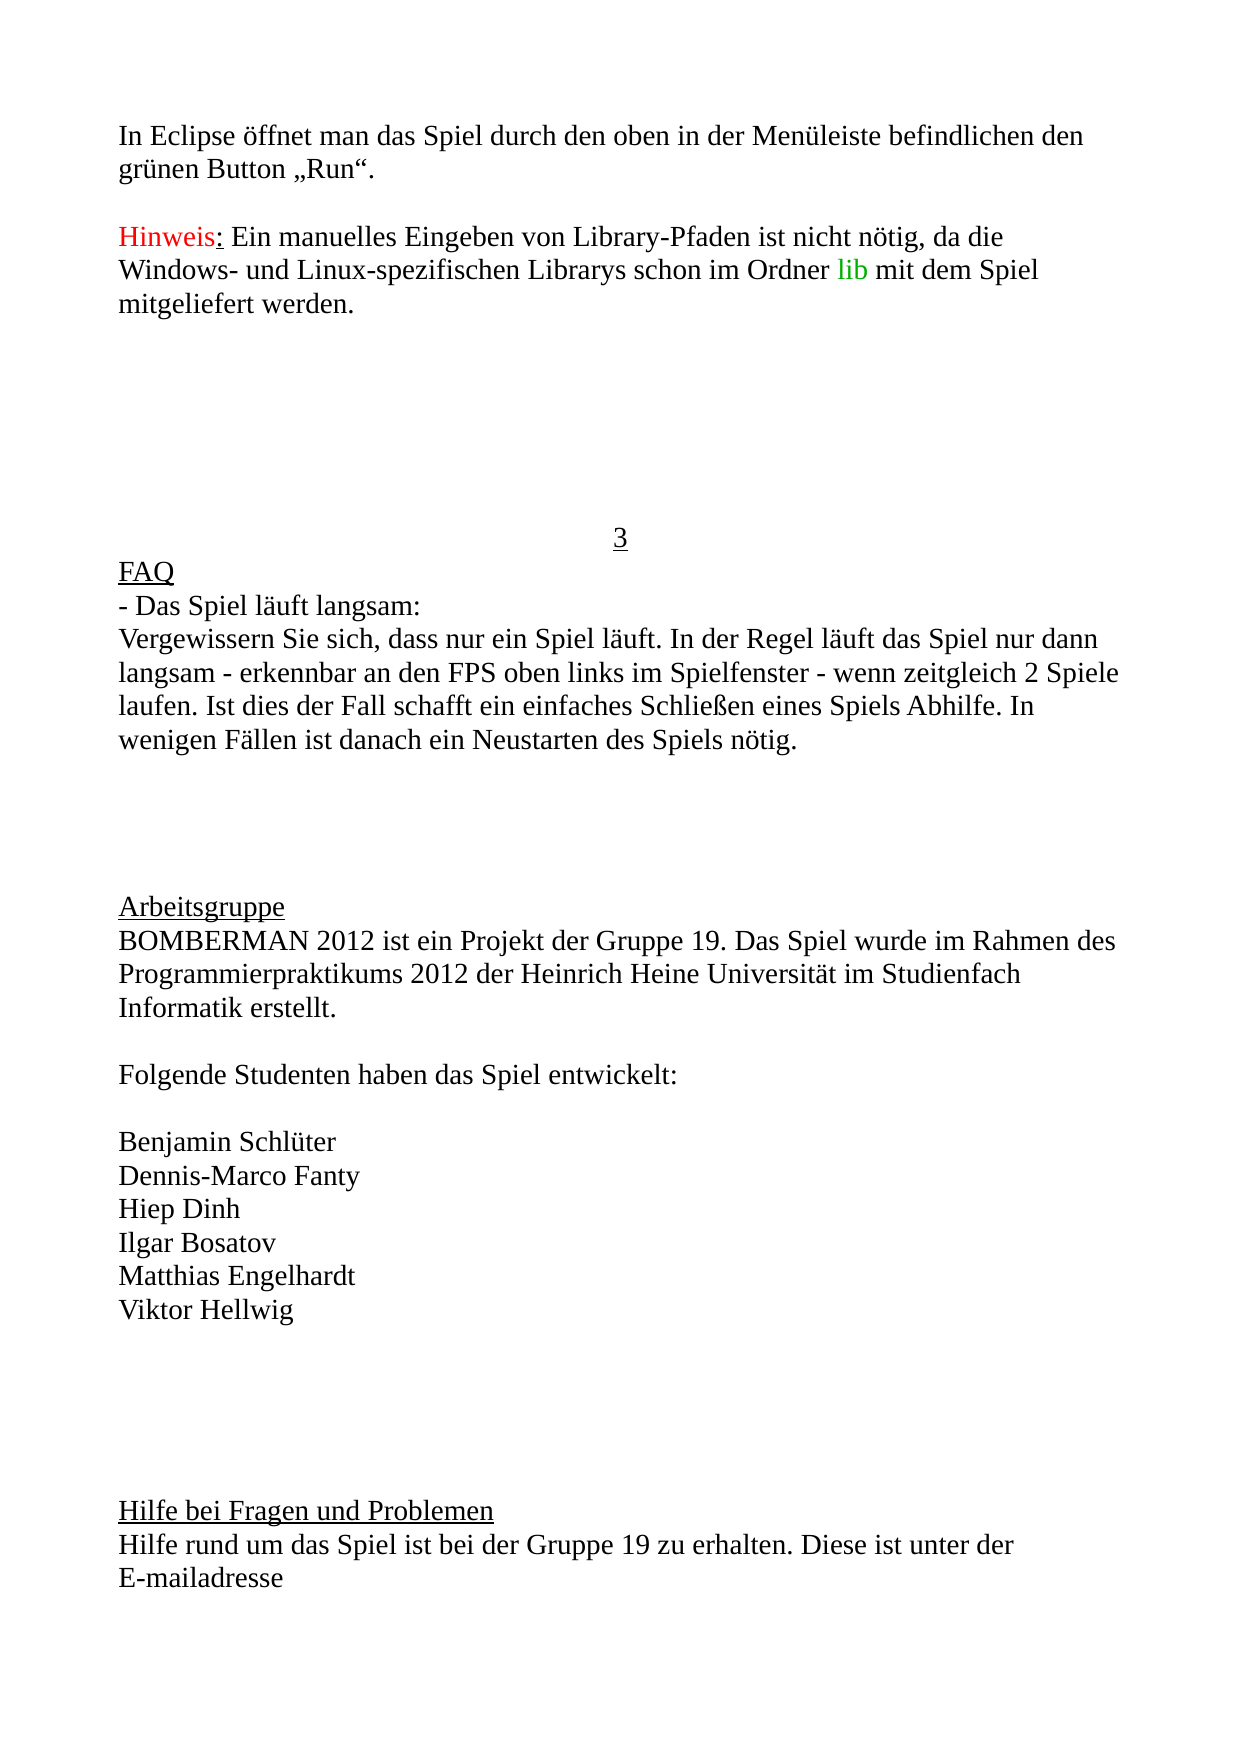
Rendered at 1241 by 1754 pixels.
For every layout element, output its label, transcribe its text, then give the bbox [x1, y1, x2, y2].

text Viktor Hellwig [118, 1292, 1122, 1326]
text Folgende Studenten haben das Spiel entwickelt: [118, 1057, 1122, 1091]
text Vergewissern Sie sich, dass nur ein Spiel läuft. In der Regel läuft das Spiel nur dann langsam - erkennbar an den FPS oben links im Spielfenster - wenn zeitgleich 2 Spiele laufen. Ist dies der Fall schafft ein einfaches Schließen eines Spiels Abhilfe. In wenigen Fällen ist danach ein Neustarten des Spiels nötig. [118, 621, 1122, 755]
text - Das Spiel läuft langsam: [118, 588, 1122, 621]
text Benjamin Schlüter [118, 1124, 1122, 1158]
text Hilfe rund um das Spiel ist bei der Gruppe 19 zu erhalten. Diese ist unter der [118, 1527, 1122, 1560]
text Arbeitsgruppe [118, 889, 1122, 923]
text E-mailadresse [118, 1560, 1122, 1594]
text BOMBERMAN 2012 ist ein Projekt der Gruppe 19. Das Spiel wurde im Rahmen des Programmierpraktikums 2012 der Heinrich Heine Universität im Studienfach Informatik erstellt. [118, 923, 1122, 1024]
text Hiep Dinh [118, 1191, 1122, 1225]
text Hinweis: Ein manuelles Eingeben von Library-Pfaden ist nicht nötig, da die Windows- und Linux-spezifischen Librarys schon im Ordner lib mit dem Spiel mitgeliefert werden. [118, 219, 1122, 319]
text Ilgar Bosatov [118, 1225, 1122, 1258]
text 3 [118, 521, 1122, 554]
text In Eclipse öffnet man das Spiel durch den oben in der Menüleiste befindlichen den grünen Button „Run“. [118, 118, 1122, 185]
text Hilfe bei Fragen und Problemen [118, 1493, 1122, 1527]
text FAQ [118, 554, 1122, 588]
text Matthias Engelhardt [118, 1258, 1122, 1292]
text Dennis-Marco Fanty [118, 1158, 1122, 1191]
